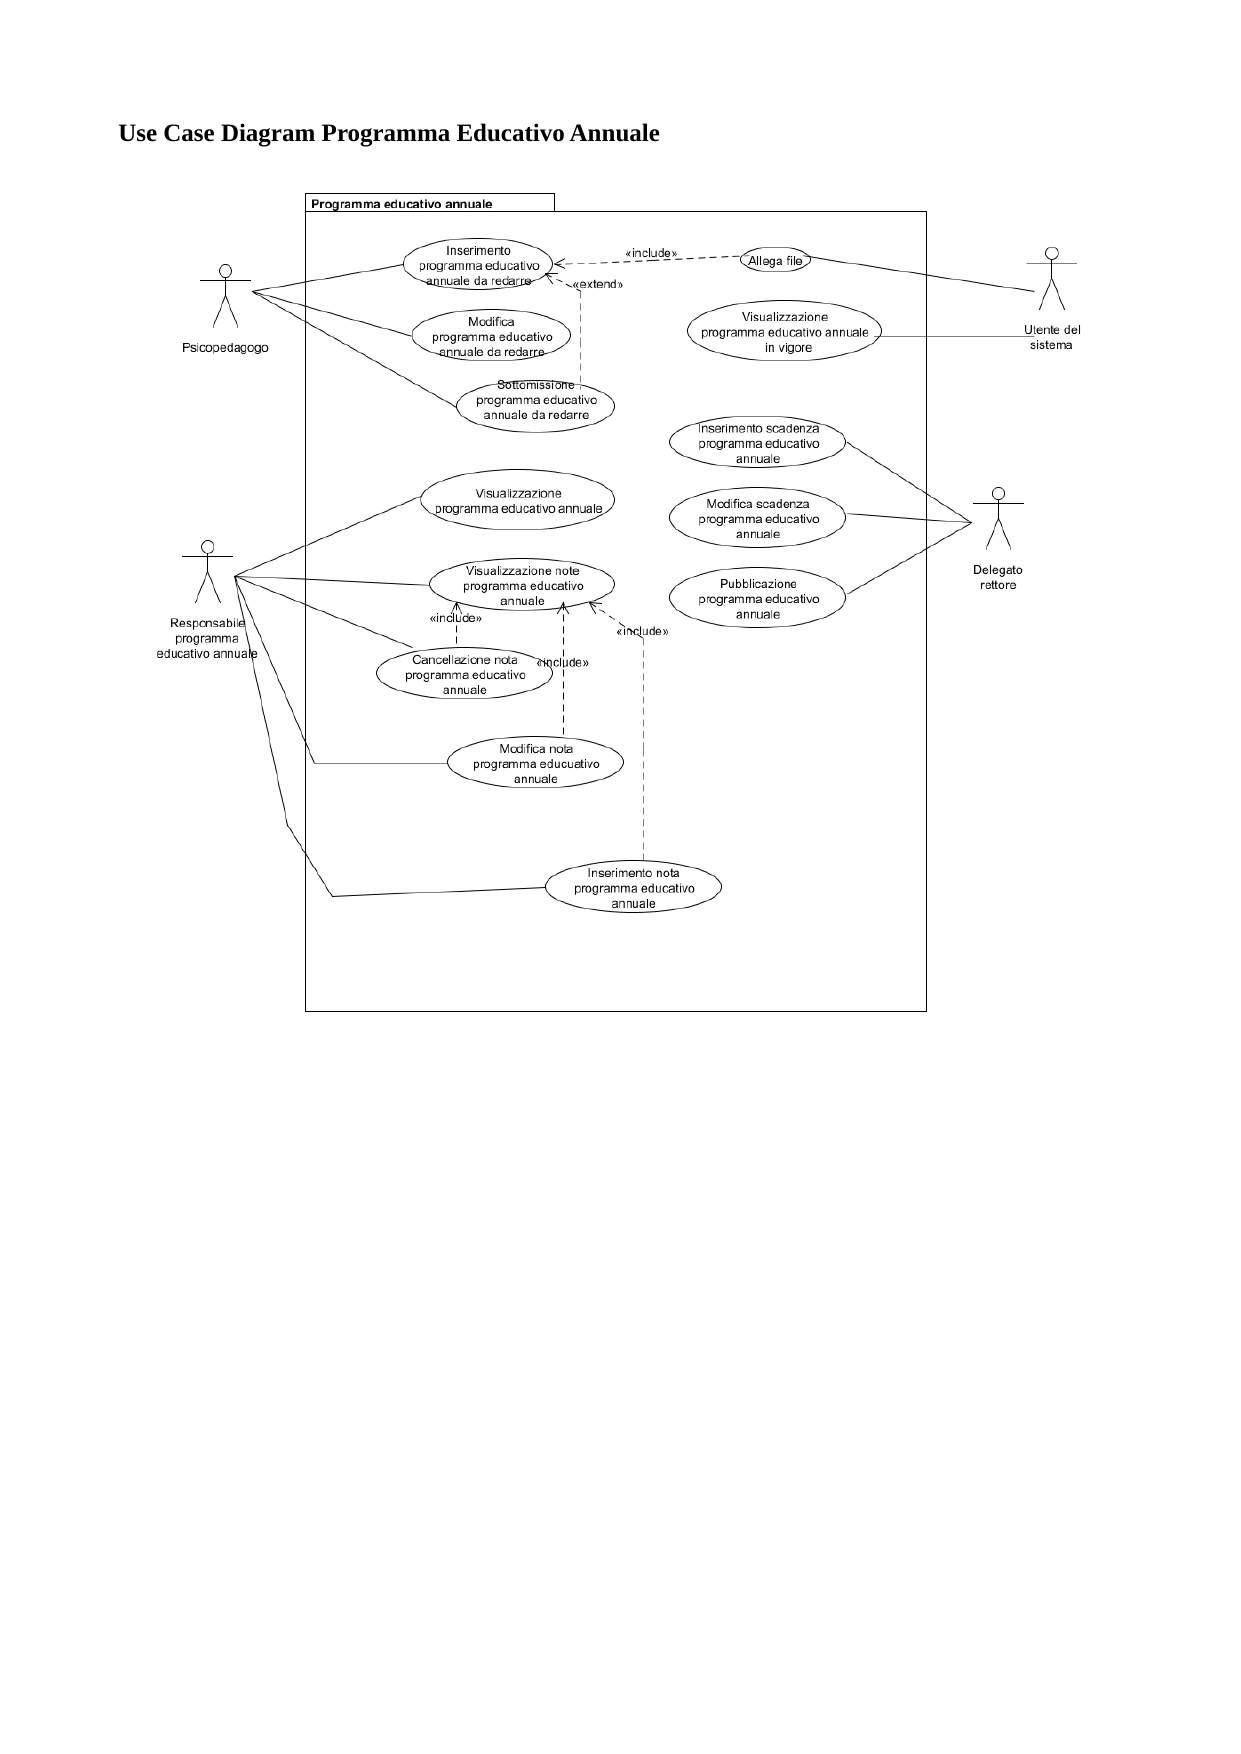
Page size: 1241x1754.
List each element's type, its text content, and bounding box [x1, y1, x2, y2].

picture [118, 175, 1122, 1029]
text Use Case Diagram Programma Educativo Annuale [118, 118, 1122, 147]
